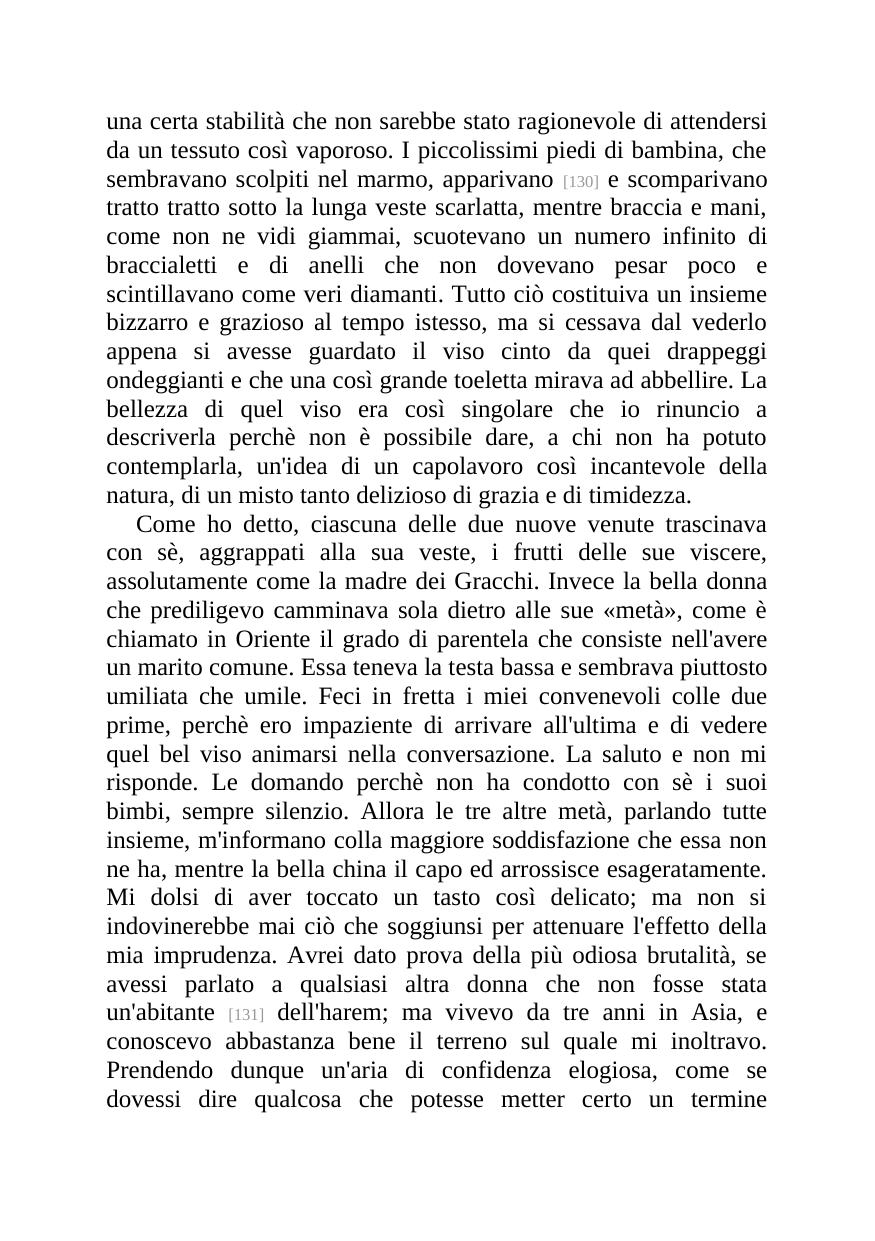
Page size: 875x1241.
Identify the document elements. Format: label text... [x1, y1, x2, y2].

text Come ho detto, ciascuna delle due nuove venute trascinava con sè, aggrappati alla sua veste, i frutti delle sue viscere, assolutamente come la madre dei Gracchi. Invece la bella donna che prediligevo camminava sola dietro alle sue «metà», come è chiamato in Oriente il grado di parentela che consiste nell'avere un marito comune. Essa teneva la testa bassa e sembrava piuttosto umiliata che umile. Feci in fretta i miei convenevoli colle due prime, perchè ero impaziente di arrivare all'ultima e di vedere quel bel viso animarsi nella conversazione. La saluto e non mi risponde. Le domando perchè non ha condotto con sè i suoi bimbi, sempre silenzio. Allora le tre altre metà, parlando tutte insieme, m'informano colla maggiore soddisfazione che essa non ne ha, mentre la bella china il capo ed arrossisce esageratamente. Mi dolsi di aver toccato un tasto così delicato; ma non si indovinerebbe mai ciò che soggiunsi per attenuare l'effetto della mia imprudenza. Avrei dato prova della più odiosa brutalità, se avessi parlato a qualsiasi altra donna che non fosse stata un'abitante [131] dell'harem; ma vivevo da tre anni in Asia, e conoscevo abbastanza bene il terreno sul quale mi inoltravo. Prendendo dunque un'aria di confidenza elogiosa, come se dovessi dire qualcosa che potesse metter certo un termine [106, 509, 768, 1112]
text una certa stabilità che non sarebbe stato ragionevole di attendersi da un tessuto così vaporoso. I piccolissimi piedi di bambina, che sembravano scolpiti nel marmo, apparivano [130] e scomparivano tratto tratto sotto la lunga veste scarlatta, mentre braccia e mani, come non ne vidi giammai, scuotevano un numero infinito di braccialetti e di anelli che non dovevano pesar poco e scintillavano come veri diamanti. Tutto ciò costituiva un insieme bizzarro e grazioso al tempo istesso, ma si cessava dal vederlo appena si avesse guardato il viso cinto da quei drappeggi ondeggianti e che una così grande toeletta mirava ad abbellire. La bellezza di quel viso era così singolare che io rinuncio a descriverla perchè non è possibile dare, a chi non ha potuto contemplarla, un'idea di un capolavoro così incantevole della natura, di un misto tanto delizioso di grazia e di timidezza. [106, 106, 768, 509]
